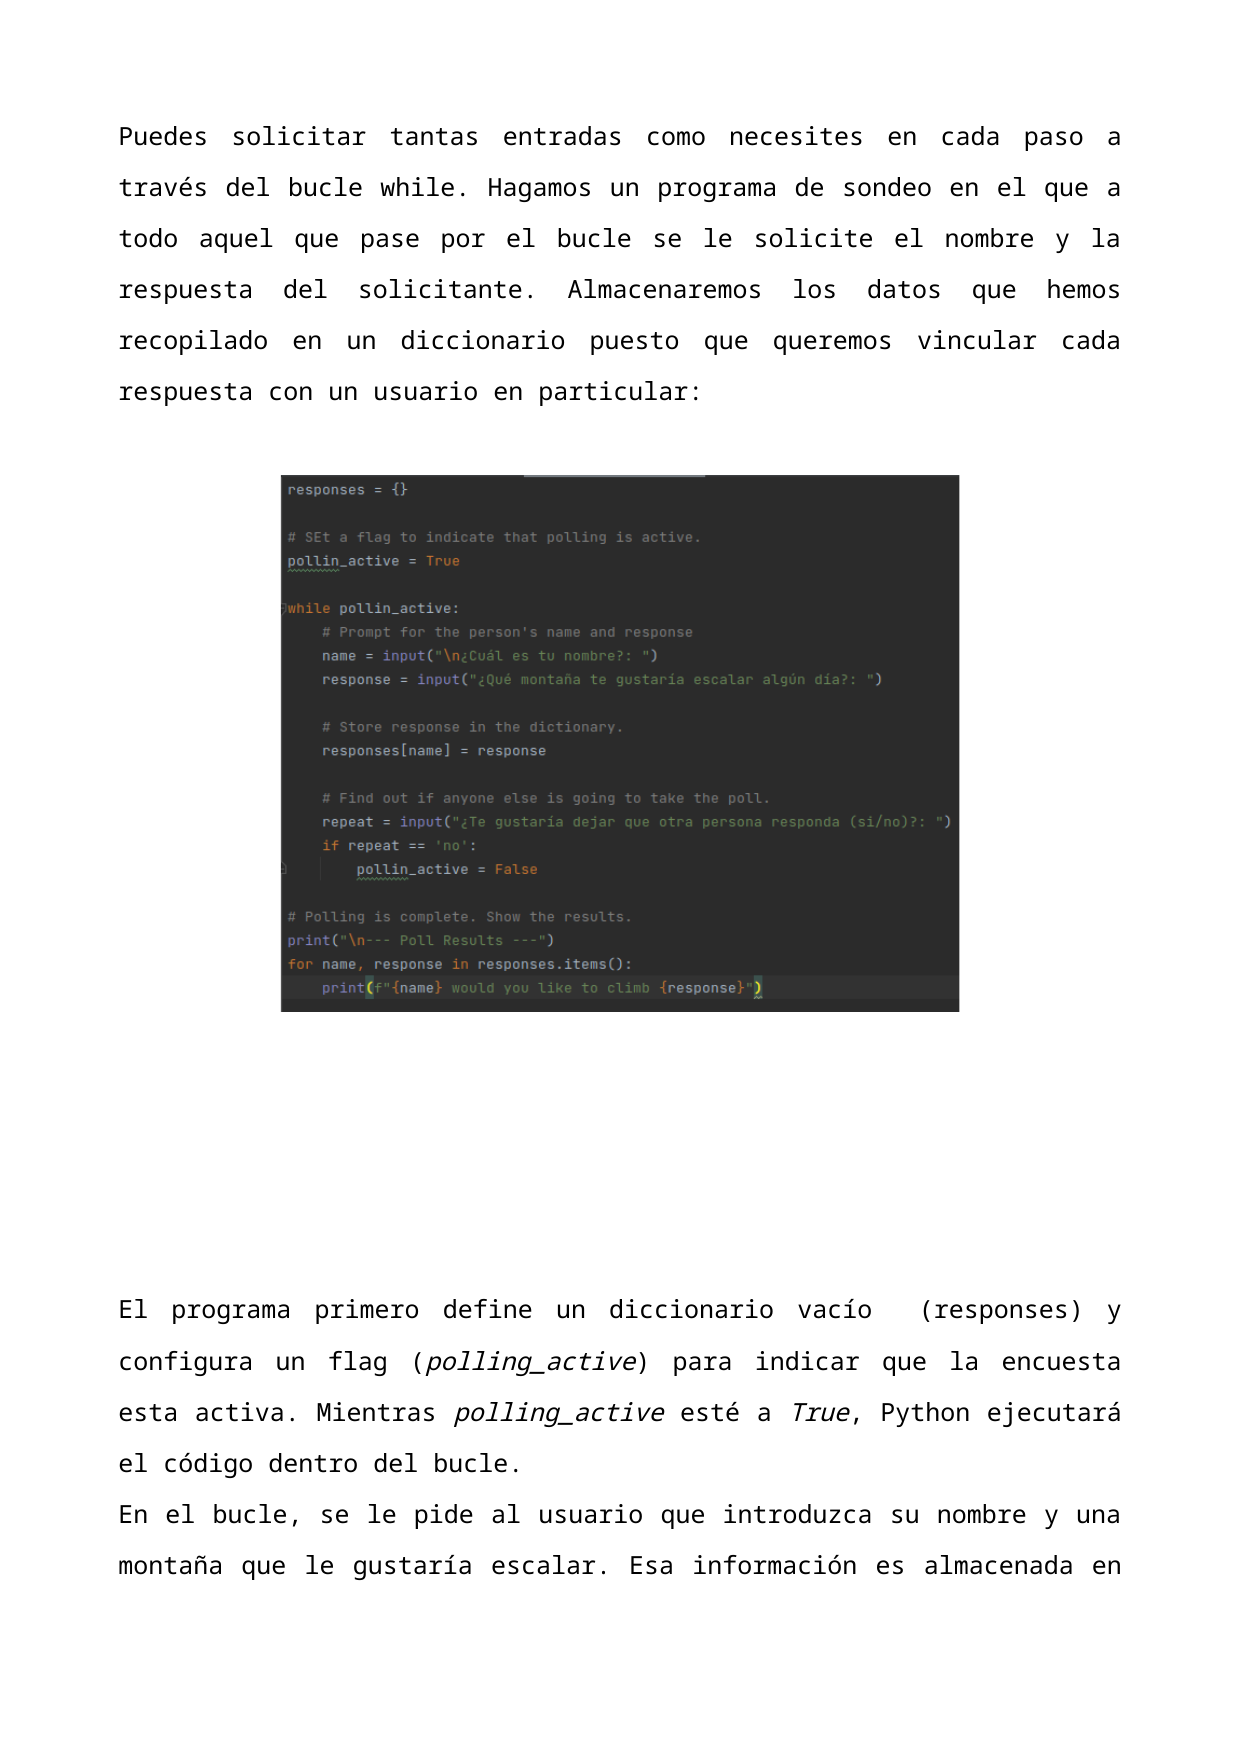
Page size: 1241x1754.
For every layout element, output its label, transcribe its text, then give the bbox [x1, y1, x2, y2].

text Puedes solicitar tantas entradas como necesites en cada paso a través del bucle while. Hagamos un programa de sondeo en el que a todo aquel que pase por el bucle se le solicite el nombre y la respuesta del solicitante. Almacenaremos los datos que hemos recopilado en un diccionario puesto que queremos vincular cada respuesta con un usuario en particular: [118, 118, 1122, 407]
text En el bucle, se le pide al usuario que introduzca su nombre y una montaña que le gustaría escalar. Esa información es almacenada en [118, 1496, 1122, 1581]
text El programa primero define un diccionario vacío (responses) y configura un flag (polling_active) para indicar que la encuesta esta activa. Mientras polling_active esté a True, Python ejecutará el código dentro del bucle. [118, 1292, 1122, 1479]
picture [280, 475, 960, 1012]
